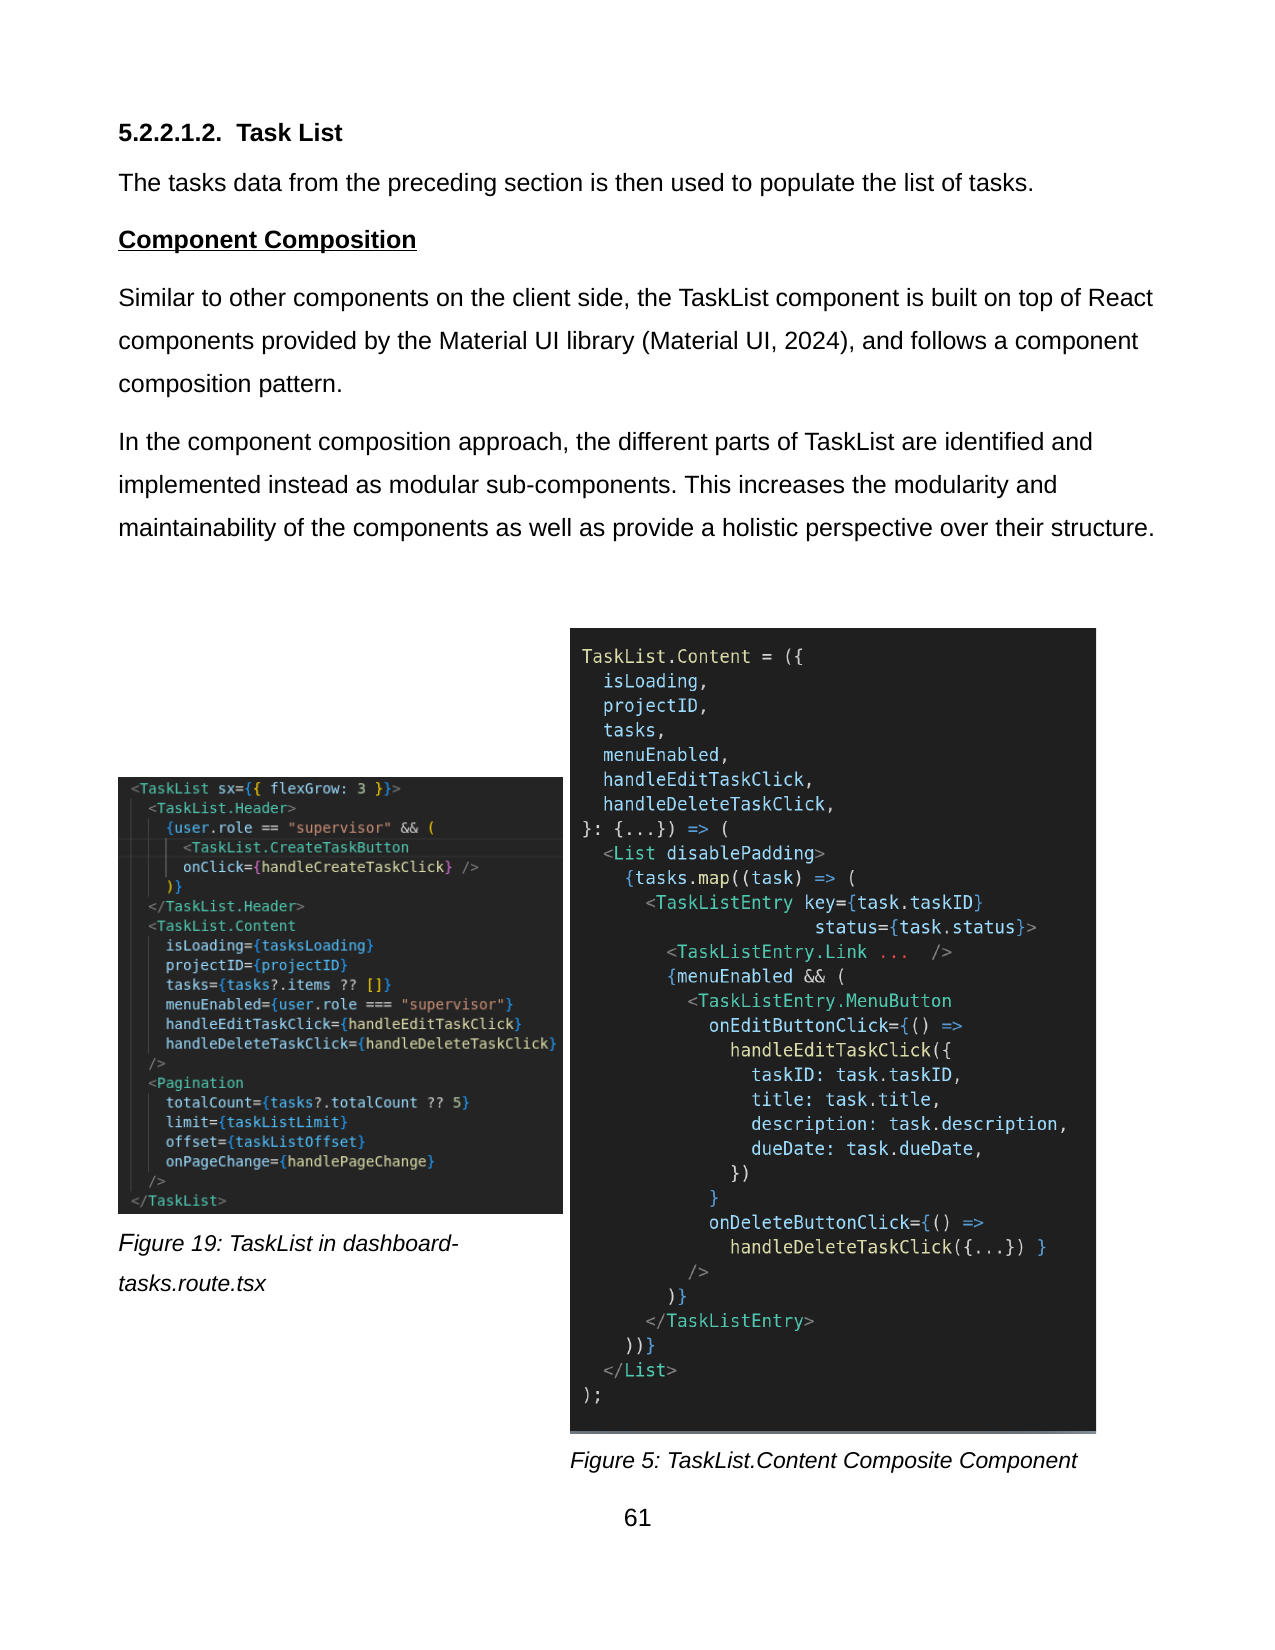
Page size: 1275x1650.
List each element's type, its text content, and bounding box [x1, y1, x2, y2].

subtitle Task List [118, 118, 1157, 147]
text The tasks data from the preceding section is then used to populate the list of tasks. [118, 167, 1157, 196]
picture [118, 777, 563, 1214]
text Component Composition [118, 225, 1157, 254]
text In the component composition approach, the different parts of TaskList are identified and implemented instead as modular sub-components. This increases the modularity and maintainability of the components as well as provide a holistic perspective over their structure. [118, 427, 1157, 542]
text Figure 19: TaskList in dashboard-tasks.route.tsx [118, 1214, 563, 1296]
picture [570, 628, 1097, 1434]
text Figure 5: TaskList.Content Composite Component [570, 1434, 1096, 1473]
text Similar to other components on the client side, the TaskList component is built on top of React components provided by the Material UI library (Material UI, 2024), and follows a component composition pattern. [118, 283, 1157, 398]
